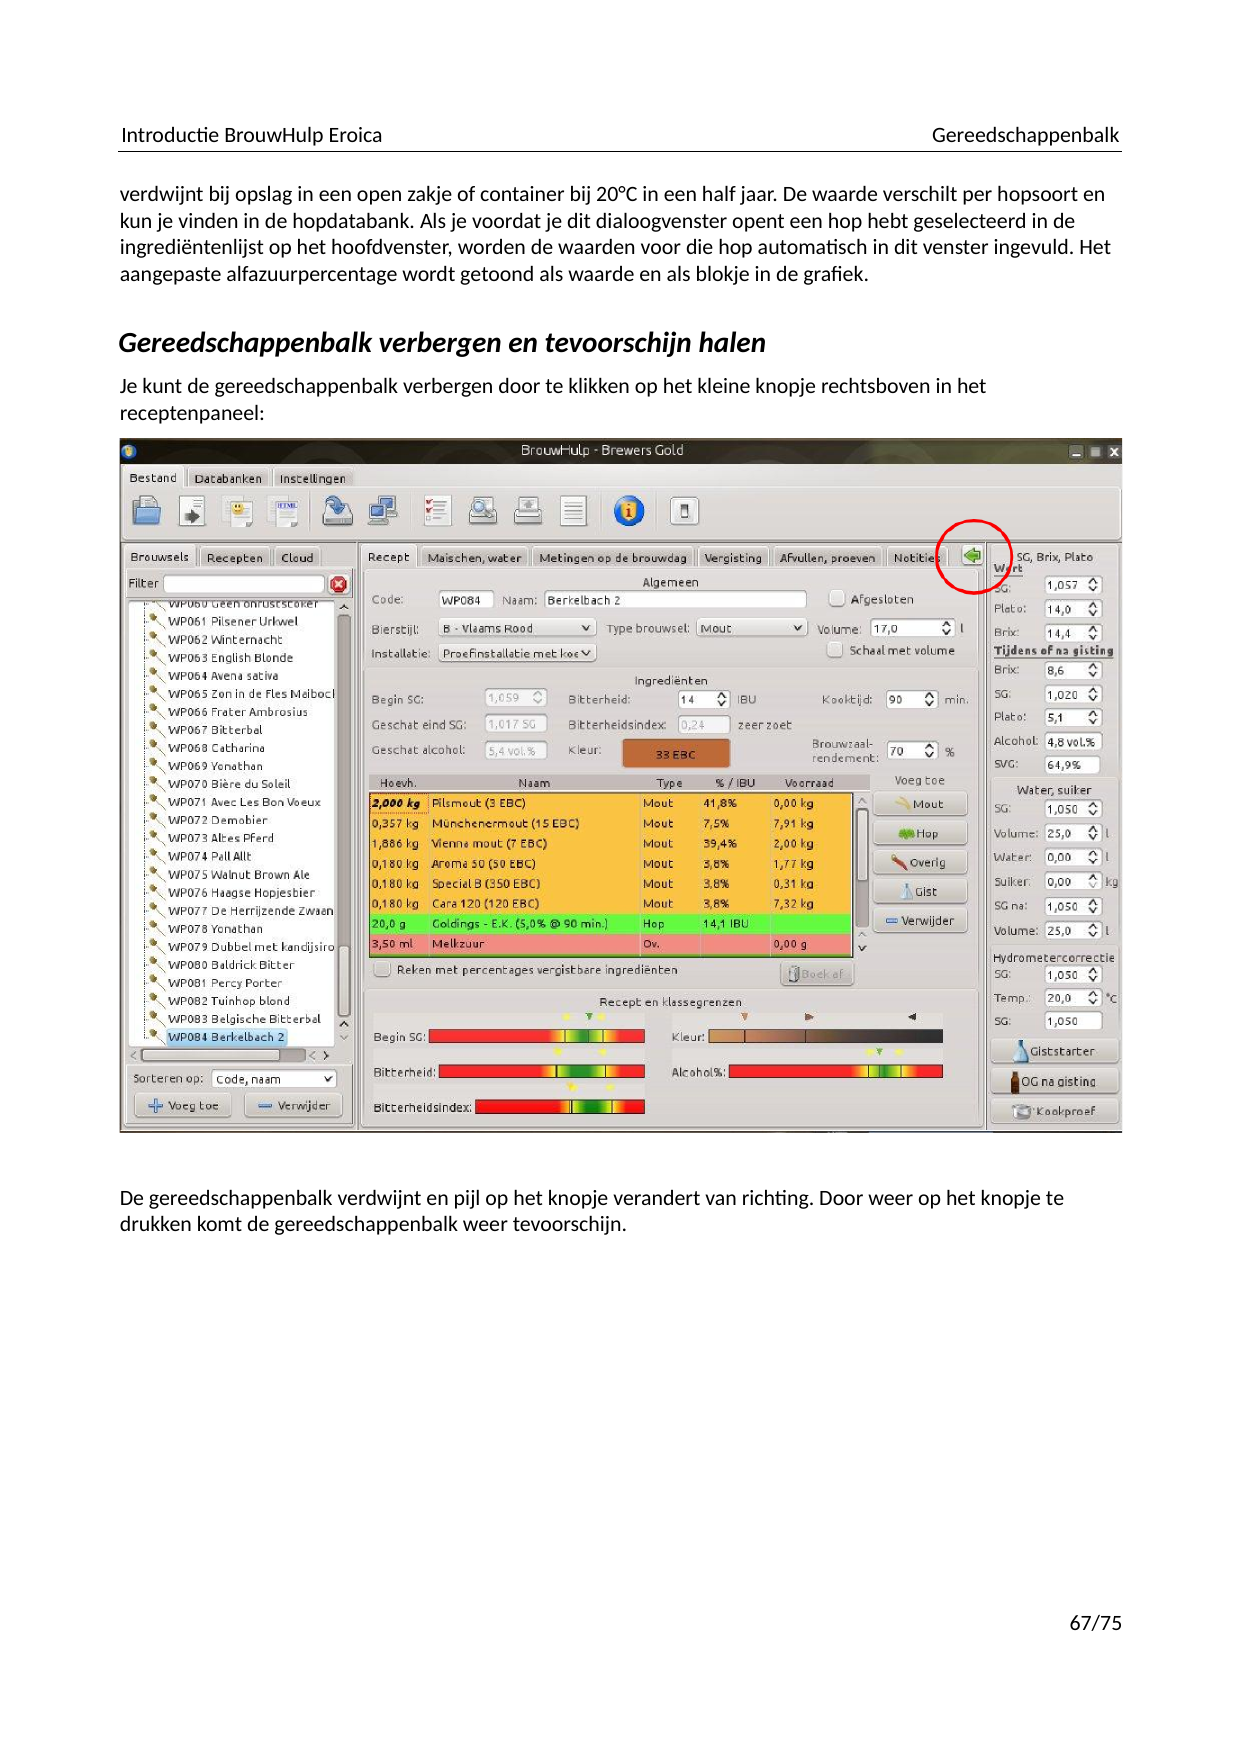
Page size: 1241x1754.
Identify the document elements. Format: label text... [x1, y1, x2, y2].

subtitle Gereedschappenbalk verbergen en tevoorschijn halen [118, 324, 1122, 360]
picture [119, 438, 1123, 1133]
text Je kunt de gereedschappenbalk verbergen door te klikken op het kleine knopje rechtsboven in het receptenpaneel: [119, 372, 1122, 426]
text verdwijnt bij opslag in een open zakje of container bij 20°C in een half jaar. De waarde verschilt per hopsoort en kun je vinden in de hopdatabank. Als je voordat je dit dialoogvenster opent een hop hebt geselecteerd in de ingrediëntenlijst op het hoofdvenster, worden de waarden voor die hop automatisch in dit venster ingevuld. Het aangepaste alfazuurpercentage wordt getoond als waarde en als blokje in de grafiek. [119, 180, 1122, 287]
text De gereedschappenbalk verdwijnt en pijl op het knopje verandert van richting. Door weer op het knopje te drukken komt de gereedschappenbalk weer tevoorschijn. [119, 1184, 1122, 1237]
